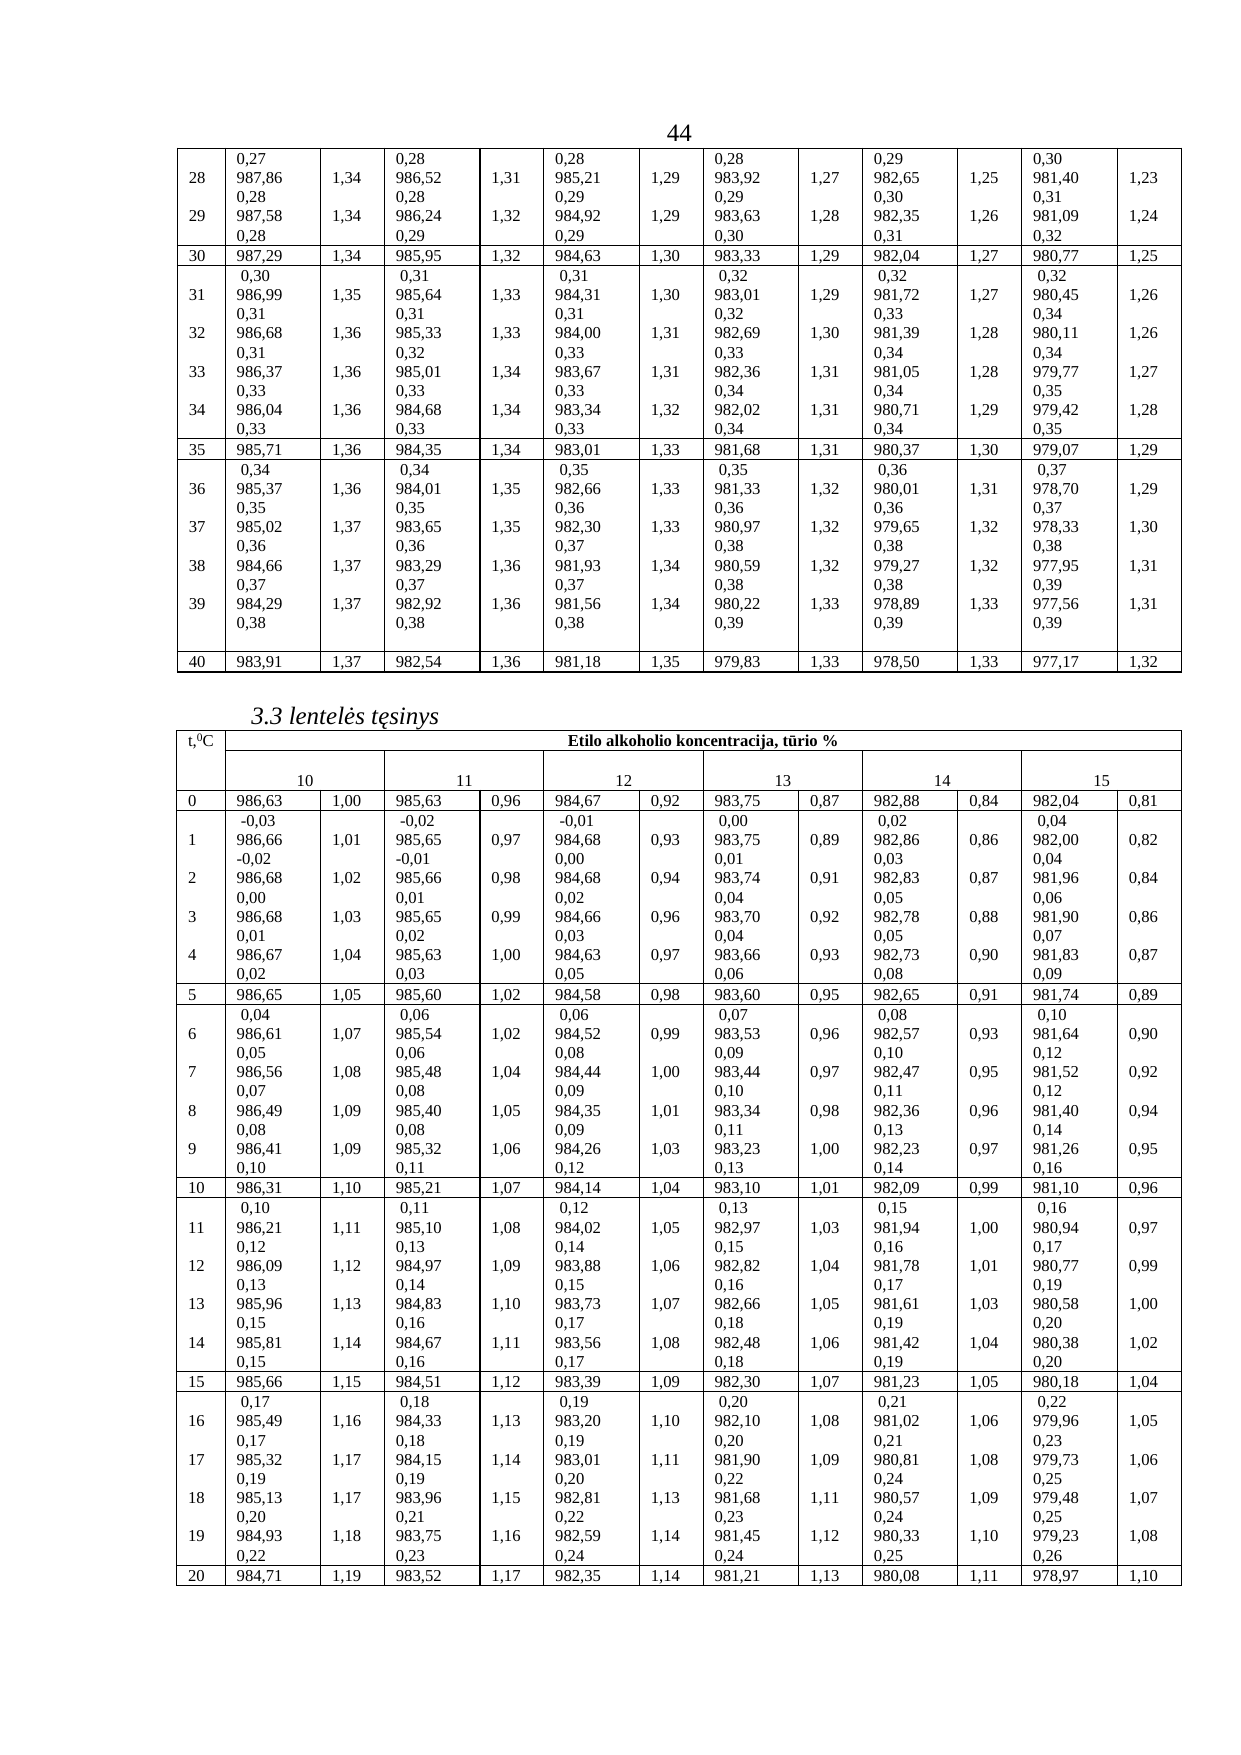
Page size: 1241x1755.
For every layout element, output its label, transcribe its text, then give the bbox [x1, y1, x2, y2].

table_cell 1,32 1,32 1,32 1,33 [799, 460, 862, 651]
table_cell 0,98 [640, 984, 703, 1003]
table_cell 1,33 1,33 1,34 1,34 [640, 460, 703, 651]
table_cell 1,05 [321, 984, 384, 1003]
table_cell 1,11 [958, 1566, 1021, 1585]
table_cell 1,34 [321, 246, 384, 265]
table_cell 0,99 [958, 1178, 1021, 1197]
table_cell 0,30 981,40 0,31 981,09 0,32 [1022, 149, 1117, 244]
table_cell 1,33 1,33 1,34 1,34 [481, 266, 543, 438]
table_cell 0,89 0,91 0,92 0,93 [799, 811, 862, 983]
table_cell 1,17 [481, 1566, 543, 1585]
table_cell 1,05 1,06 1,07 1,08 [640, 1198, 703, 1371]
table_cell 1,35 1,36 1,36 1,36 [321, 266, 384, 438]
table_cell 1,07 [481, 1178, 543, 1197]
table_cell 0,28 985,21 0,29 984,92 0,29 [544, 149, 639, 244]
table_cell 0,18 984,33 0,18 984,15 0,19 983,96 0,21 983,75 0,23 [385, 1392, 479, 1564]
table_cell 0,32 981,72 0,33 981,39 0,34 981,05 0,34 980,71 0,34 [863, 266, 957, 438]
table_header t,0C [177, 731, 225, 789]
table_cell 984,67 [544, 791, 639, 810]
table_cell 0,02 982,86 0,03 982,83 0,05 982,78 0,05 982,73 0,08 [863, 811, 957, 983]
table_cell 0,92 [640, 791, 703, 810]
table_cell 1,01 1,02 1,03 1,04 [321, 811, 384, 983]
table_cell 0,15 981,94 0,16 981,78 0,17 981,61 0,19 981,42 0,19 [863, 1198, 957, 1371]
table_cell 1,36 [481, 652, 543, 671]
table_cell 982,30 [704, 1372, 798, 1391]
table_cell 0,20 982,10 0,20 981,90 0,22 981,68 0,23 981,45 0,24 [704, 1392, 798, 1564]
table_cell 1,00 1,01 1,03 1,04 [958, 1198, 1021, 1371]
table_cell 981,21 [704, 1566, 798, 1585]
table_cell 1,33 [640, 439, 703, 458]
table_cell 986,63 [226, 791, 320, 810]
table_cell 0,31 984,31 0,31 984,00 0,33 983,67 0,33 983,34 0,33 [544, 266, 639, 438]
table_cell 1,30 [640, 246, 703, 265]
table_cell 0,22 979,96 0,23 979,73 0,25 979,48 0,25 979,23 0,26 [1022, 1392, 1117, 1564]
table_cell 5 [177, 984, 225, 1003]
table_cell 982,54 [385, 652, 479, 671]
table_cell 1,36 [321, 439, 384, 458]
table_cell 20 [177, 1566, 225, 1585]
table_cell 1,07 1,08 1,09 1,09 [321, 1005, 384, 1177]
table_cell 28 29 [178, 149, 225, 244]
table_cell 0,07 983,53 0,09 983,44 0,10 983,34 0,11 983,23 0,13 [704, 1005, 798, 1177]
table_cell 1,25 1,26 [958, 149, 1021, 244]
table_cell 11 12 13 14 [177, 1198, 225, 1371]
table_cell 984,35 [385, 439, 479, 458]
table_cell 11 [385, 751, 543, 789]
table_cell 982,04 [1022, 791, 1117, 810]
table_cell 0,97 0,99 1,00 1,02 [1118, 1198, 1181, 1371]
table_cell 0,10 986,21 0,12 986,09 0,13 985,96 0,15 985,81 0,15 [226, 1198, 320, 1371]
table_cell 1,10 [1118, 1566, 1181, 1585]
table_cell 1,04 [640, 1178, 703, 1197]
table_cell 986,31 [226, 1178, 320, 1197]
table_cell 13 [704, 751, 862, 789]
table_cell 1,11 1,12 1,13 1,14 [321, 1198, 384, 1371]
table_cell 0,35 982,66 0,36 982,30 0,37 981,93 0,37 981,56 0,38 [544, 460, 639, 651]
table_cell 980,08 [863, 1566, 957, 1585]
table_cell 10 [177, 1178, 225, 1197]
table_cell 0,86 0,87 0,88 0,90 [958, 811, 1021, 983]
table_cell 981,74 [1022, 984, 1117, 1003]
table_cell 0,13 982,97 0,15 982,82 0,16 982,66 0,18 982,48 0,18 [704, 1198, 798, 1371]
table_cell 1,32 [1118, 652, 1181, 671]
table_cell 0,93 0,95 0,96 0,97 [958, 1005, 1021, 1177]
table_cell 0,27 987,86 0,28 987,58 0,28 [226, 149, 320, 244]
table_cell 0,90 0,92 0,94 0,95 [1118, 1005, 1181, 1177]
table_cell 0,06 985,54 0,06 985,48 0,08 985,40 0,08 985,32 0,11 [385, 1005, 479, 1177]
table_cell 0,82 0,84 0,86 0,87 [1118, 811, 1181, 983]
table_cell 1,31 1,32 [481, 149, 543, 244]
table_cell 0,35 981,33 0,36 980,97 0,38 980,59 0,38 980,22 0,39 [704, 460, 798, 651]
table_cell 986,65 [226, 984, 320, 1003]
table_cell 6 7 8 9 [177, 1005, 225, 1177]
table_cell -0,02 985,65 -0,01 985,66 0,01 985,65 0,02 985,63 0,03 [385, 811, 479, 983]
table_cell 1,29 1,30 1,31 1,31 [1118, 460, 1181, 651]
table_cell 1 2 3 4 [177, 811, 225, 983]
table_cell 1,13 1,14 1,15 1,16 [481, 1392, 543, 1564]
table_cell 0,16 980,94 0,17 980,77 0,19 980,58 0,20 980,38 0,20 [1022, 1198, 1117, 1371]
table_cell 982,04 [863, 246, 957, 265]
table_cell 1,12 [481, 1372, 543, 1391]
table_cell 1,34 1,34 [321, 149, 384, 244]
table_cell 15 [177, 1372, 225, 1391]
table_cell 1,34 [481, 439, 543, 458]
table_cell 0,17 985,49 0,17 985,32 0,19 985,13 0,20 984,93 0,22 [226, 1392, 320, 1564]
table_cell 0,29 982,65 0,30 982,35 0,31 [863, 149, 957, 244]
table_cell -0,03 986,66 -0,02 986,68 0,00 986,68 0,01 986,67 0,02 [226, 811, 320, 983]
table_cell 1,15 [321, 1372, 384, 1391]
table_cell 0,91 [958, 984, 1021, 1003]
table_cell 982,09 [863, 1178, 957, 1197]
table_cell 1,08 1,09 1,10 1,11 [481, 1198, 543, 1371]
table_cell 1,02 1,04 1,05 1,06 [481, 1005, 543, 1177]
table_cell 1,27 1,28 [799, 149, 862, 244]
table_cell 1,29 1,29 [640, 149, 703, 244]
table_cell 1,16 1,17 1,17 1,18 [321, 1392, 384, 1564]
table_cell 0,81 [1118, 791, 1181, 810]
table_cell 0,32 980,45 0,34 980,11 0,34 979,77 0,35 979,42 0,35 [1022, 266, 1117, 438]
table_cell 1,10 [321, 1178, 384, 1197]
table_cell 0,96 [1118, 1178, 1181, 1197]
table_cell 0,95 [799, 984, 862, 1003]
table_cell 1,13 [799, 1566, 862, 1585]
table_cell 1,08 1,09 1,11 1,12 [799, 1392, 862, 1564]
table_cell 1,09 [640, 1372, 703, 1391]
table_cell 1,23 1,24 [1118, 149, 1181, 244]
table_cell 35 [178, 439, 225, 458]
table_cell 983,91 [226, 652, 320, 671]
table_cell 983,39 [544, 1372, 639, 1391]
table_cell 1,37 [321, 652, 384, 671]
table_cell 978,50 [863, 652, 957, 671]
table_cell 983,52 [385, 1566, 479, 1585]
table_cell 981,68 [704, 439, 798, 458]
table_cell 40 [178, 652, 225, 671]
table_cell 36 37 38 39 [178, 460, 225, 651]
table_cell 979,07 [1022, 439, 1117, 458]
table_cell 1,02 [481, 984, 543, 1003]
text 3.3 lentelės tęsinys [177, 701, 1181, 730]
table_cell 1,14 [640, 1566, 703, 1585]
table_cell 0 [177, 791, 225, 810]
table_cell 985,71 [226, 439, 320, 458]
table_cell 1,31 1,32 1,32 1,33 [958, 460, 1021, 651]
table_cell 983,60 [704, 984, 798, 1003]
table_cell 1,05 1,06 1,07 1,08 [1118, 1392, 1181, 1564]
table_cell -0,01 984,68 0,00 984,68 0,02 984,66 0,03 984,63 0,05 [544, 811, 639, 983]
table_cell 0,21 981,02 0,21 980,81 0,24 980,57 0,24 980,33 0,25 [863, 1392, 957, 1564]
table_cell 0,04 986,61 0,05 986,56 0,07 986,49 0,08 986,41 0,10 [226, 1005, 320, 1177]
table_cell 985,66 [226, 1372, 320, 1391]
table_cell 1,33 [958, 652, 1021, 671]
table_cell 1,26 1,26 1,27 1,28 [1118, 266, 1181, 438]
table_cell 1,29 [799, 246, 862, 265]
table_cell 983,33 [704, 246, 798, 265]
table_cell 982,88 [863, 791, 957, 810]
table_cell 0,34 984,01 0,35 983,65 0,36 983,29 0,37 982,92 0,38 [385, 460, 479, 651]
table_cell 1,00 [321, 791, 384, 810]
table_cell 984,14 [544, 1178, 639, 1197]
table_cell 1,07 [799, 1372, 862, 1391]
table_cell 981,23 [863, 1372, 957, 1391]
table_cell 1,29 [1118, 439, 1181, 458]
table_cell 1,27 [958, 246, 1021, 265]
table_cell 981,18 [544, 652, 639, 671]
table_cell 1,10 1,11 1,13 1,14 [640, 1392, 703, 1564]
table_cell 984,63 [544, 246, 639, 265]
table_cell 980,18 [1022, 1372, 1117, 1391]
table_cell 1,29 1,30 1,31 1,31 [799, 266, 862, 438]
table_cell 984,58 [544, 984, 639, 1003]
table_cell 0,96 0,97 0,98 1,00 [799, 1005, 862, 1177]
table_cell 983,75 [704, 791, 798, 810]
table_cell 10 [226, 751, 384, 789]
table_cell 1,30 [958, 439, 1021, 458]
table_cell 14 [863, 751, 1021, 789]
table_cell 985,63 [385, 791, 479, 810]
table_cell 0,31 985,64 0,31 985,33 0,32 985,01 0,33 984,68 0,33 [385, 266, 479, 438]
table_cell 30 [178, 246, 225, 265]
table_cell 1,31 [799, 439, 862, 458]
table_cell 980,37 [863, 439, 957, 458]
table_cell 0,30 986,99 0,31 986,68 0,31 986,37 0,33 986,04 0,33 [226, 266, 320, 438]
table_cell 1,03 1,04 1,05 1,06 [799, 1198, 862, 1371]
table_cell 0,00 983,75 0,01 983,74 0,04 983,70 0,04 983,66 0,06 [704, 811, 798, 983]
table_cell 12 [544, 751, 703, 789]
table_cell 0,10 981,64 0,12 981,52 0,12 981,40 0,14 981,26 0,16 [1022, 1005, 1117, 1177]
table_cell 0,97 0,98 0,99 1,00 [481, 811, 543, 983]
table_cell 1,05 [958, 1372, 1021, 1391]
table_cell 985,60 [385, 984, 479, 1003]
table_cell 1,19 [321, 1566, 384, 1585]
table_cell 1,36 1,37 1,37 1,37 [321, 460, 384, 651]
table_cell 984,71 [226, 1566, 320, 1585]
table_header Etilo alkoholio koncentracija, tūrio % [226, 731, 1181, 750]
table_cell 0,34 985,37 0,35 985,02 0,36 984,66 0,37 984,29 0,38 [226, 460, 320, 651]
table_cell 0,28 986,52 0,28 986,24 0,29 [385, 149, 479, 244]
table_cell 0,36 980,01 0,36 979,65 0,38 979,27 0,38 978,89 0,39 [863, 460, 957, 651]
table_cell 0,84 [958, 791, 1021, 810]
table_cell 1,27 1,28 1,28 1,29 [958, 266, 1021, 438]
table_cell 0,37 978,70 0,37 978,33 0,38 977,95 0,39 977,56 0,39 [1022, 460, 1117, 651]
table_cell 0,96 [481, 791, 543, 810]
table_cell 31 32 33 34 [178, 266, 225, 438]
table_cell 1,33 [799, 652, 862, 671]
table_cell 979,83 [704, 652, 798, 671]
table_cell 0,11 985,10 0,13 984,97 0,14 984,83 0,16 984,67 0,16 [385, 1198, 479, 1371]
table_cell 982,35 [544, 1566, 639, 1585]
table_cell 984,51 [385, 1372, 479, 1391]
table_cell 978,97 [1022, 1566, 1117, 1585]
table_cell 980,77 [1022, 246, 1117, 265]
table_cell 0,87 [799, 791, 862, 810]
table_cell 985,21 [385, 1178, 479, 1197]
table_cell 981,10 [1022, 1178, 1117, 1197]
table_cell 1,25 [1118, 246, 1181, 265]
table_cell 982,65 [863, 984, 957, 1003]
table_cell 985,95 [385, 246, 479, 265]
table_cell 0,93 0,94 0,96 0,97 [640, 811, 703, 983]
table_cell 0,12 984,02 0,14 983,88 0,15 983,73 0,17 983,56 0,17 [544, 1198, 639, 1371]
table_cell 0,06 984,52 0,08 984,44 0,09 984,35 0,09 984,26 0,12 [544, 1005, 639, 1177]
table_cell 1,04 [1118, 1372, 1181, 1391]
table_cell 987,29 [226, 246, 320, 265]
table_cell 1,01 [799, 1178, 862, 1197]
table_cell 0,04 982,00 0,04 981,96 0,06 981,90 0,07 981,83 0,09 [1022, 811, 1117, 983]
table_cell 1,35 1,35 1,36 1,36 [481, 460, 543, 651]
table_cell 1,30 1,31 1,31 1,32 [640, 266, 703, 438]
table_cell 1,32 [481, 246, 543, 265]
table_cell 977,17 [1022, 652, 1117, 671]
table_cell 0,28 983,92 0,29 983,63 0,30 [704, 149, 798, 244]
table_cell 0,89 [1118, 984, 1181, 1003]
table_cell 0,32 983,01 0,32 982,69 0,33 982,36 0,34 982,02 0,34 [704, 266, 798, 438]
table_cell 1,35 [640, 652, 703, 671]
table_cell 0,99 1,00 1,01 1,03 [640, 1005, 703, 1177]
table_cell 0,19 983,20 0,19 983,01 0,20 982,81 0,22 982,59 0,24 [544, 1392, 639, 1564]
table_cell 15 [1022, 751, 1181, 789]
table_cell 983,01 [544, 439, 639, 458]
table_cell 983,10 [704, 1178, 798, 1197]
table_cell 0,08 982,57 0,10 982,47 0,11 982,36 0,13 982,23 0,14 [863, 1005, 957, 1177]
table_cell 16 17 18 19 [177, 1392, 225, 1564]
table_cell 1,06 1,08 1,09 1,10 [958, 1392, 1021, 1564]
